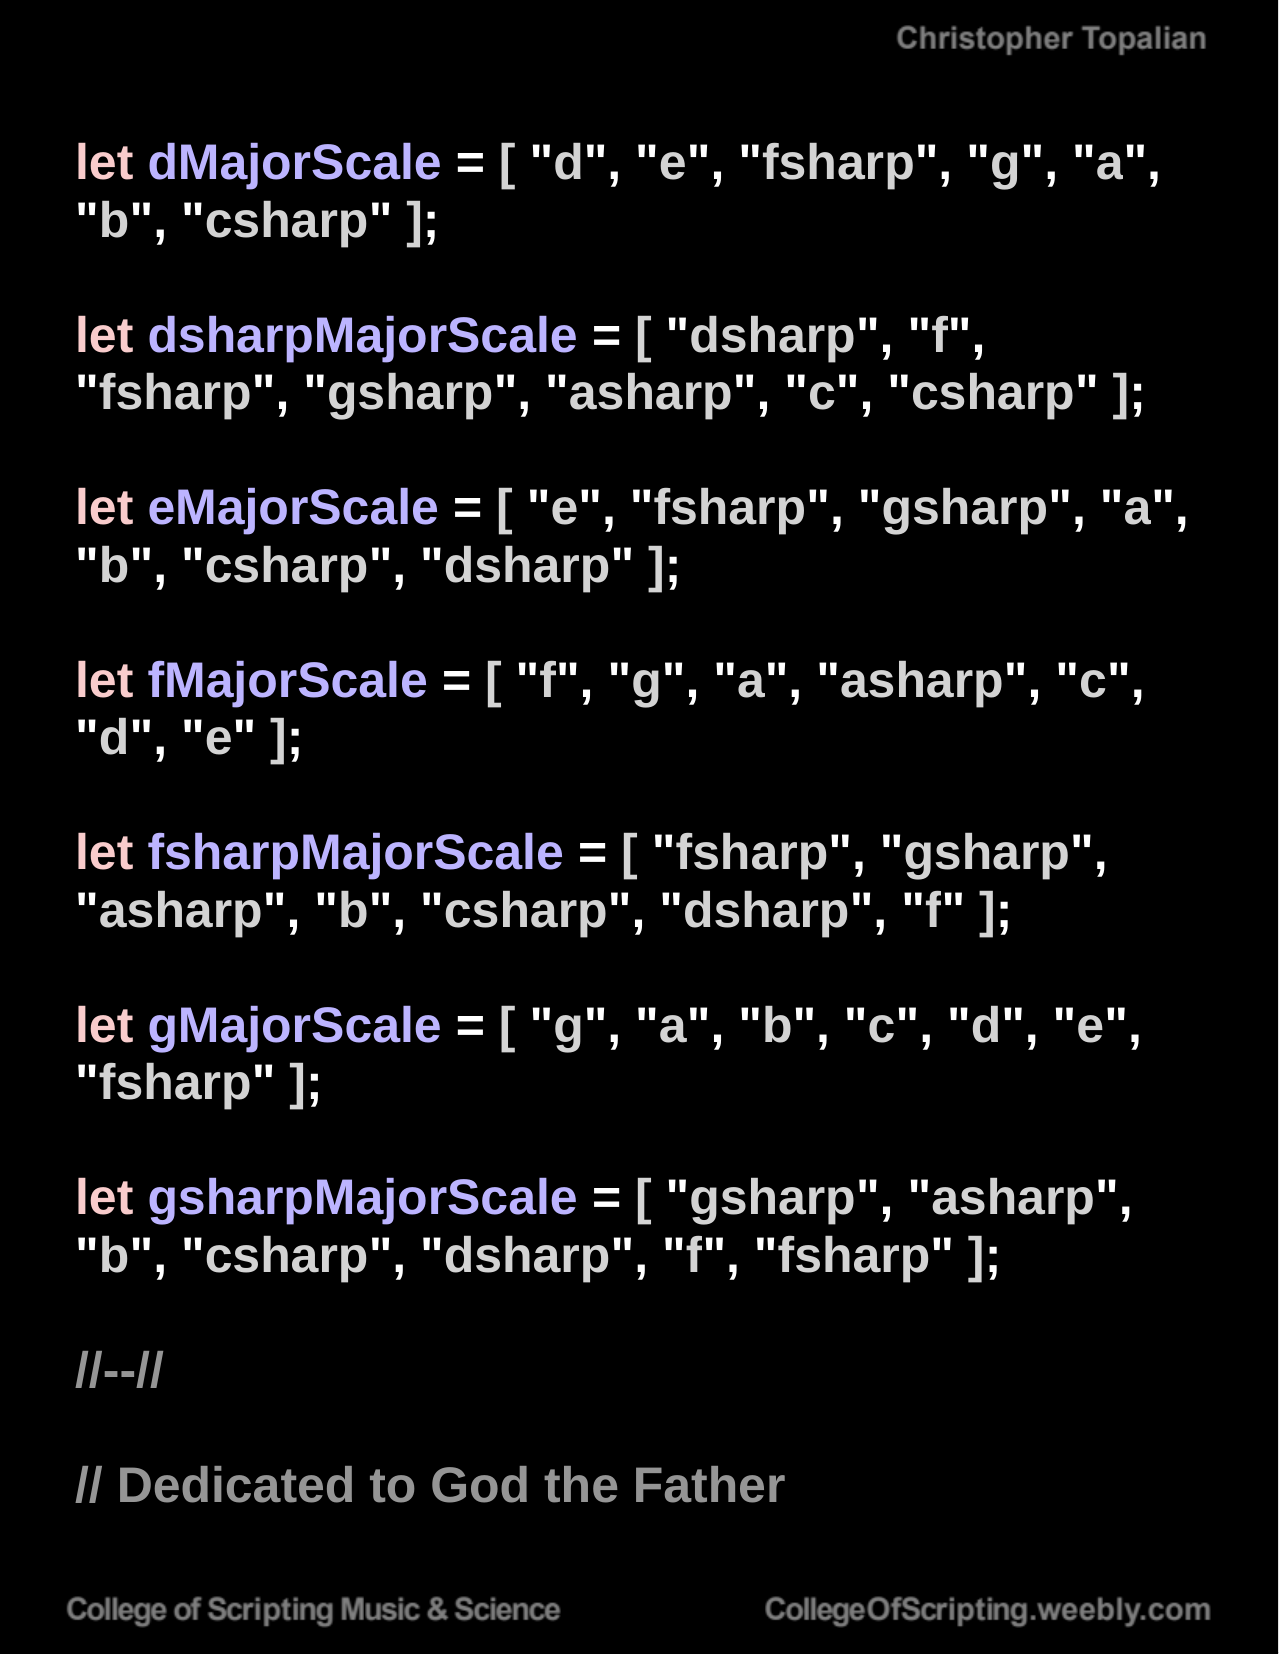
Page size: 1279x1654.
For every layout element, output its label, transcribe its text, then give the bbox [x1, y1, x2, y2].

text let gMajorScale = [ "g", "a", "b", "c", "d", "e", "fsharp" ]; [75, 995, 1203, 1110]
text let dMajorScale = [ "d", "e", "fsharp", "g", "a", "b", "csharp" ]; [75, 132, 1203, 247]
text let fsharpMajorScale = [ "fsharp", "gsharp", "asharp", "b", "csharp", "dsharp", "f" ]; [75, 822, 1203, 937]
text let dsharpMajorScale = [ "dsharp", "f", "fsharp", "gsharp", "asharp", "c", "csharp" ]; [75, 305, 1203, 420]
text let gsharpMajorScale = [ "gsharp", "asharp", "b", "csharp", "dsharp", "f", "fsharp" ]; [75, 1167, 1203, 1282]
text let fMajorScale = [ "f", "g", "a", "asharp", "c", "d", "e" ]; [75, 650, 1203, 765]
text // Dedicated to God the Father [75, 1455, 1203, 1512]
text let eMajorScale = [ "e", "fsharp", "gsharp", "a", "b", "csharp", "dsharp" ]; [75, 477, 1203, 592]
text //--// [75, 1340, 1203, 1397]
